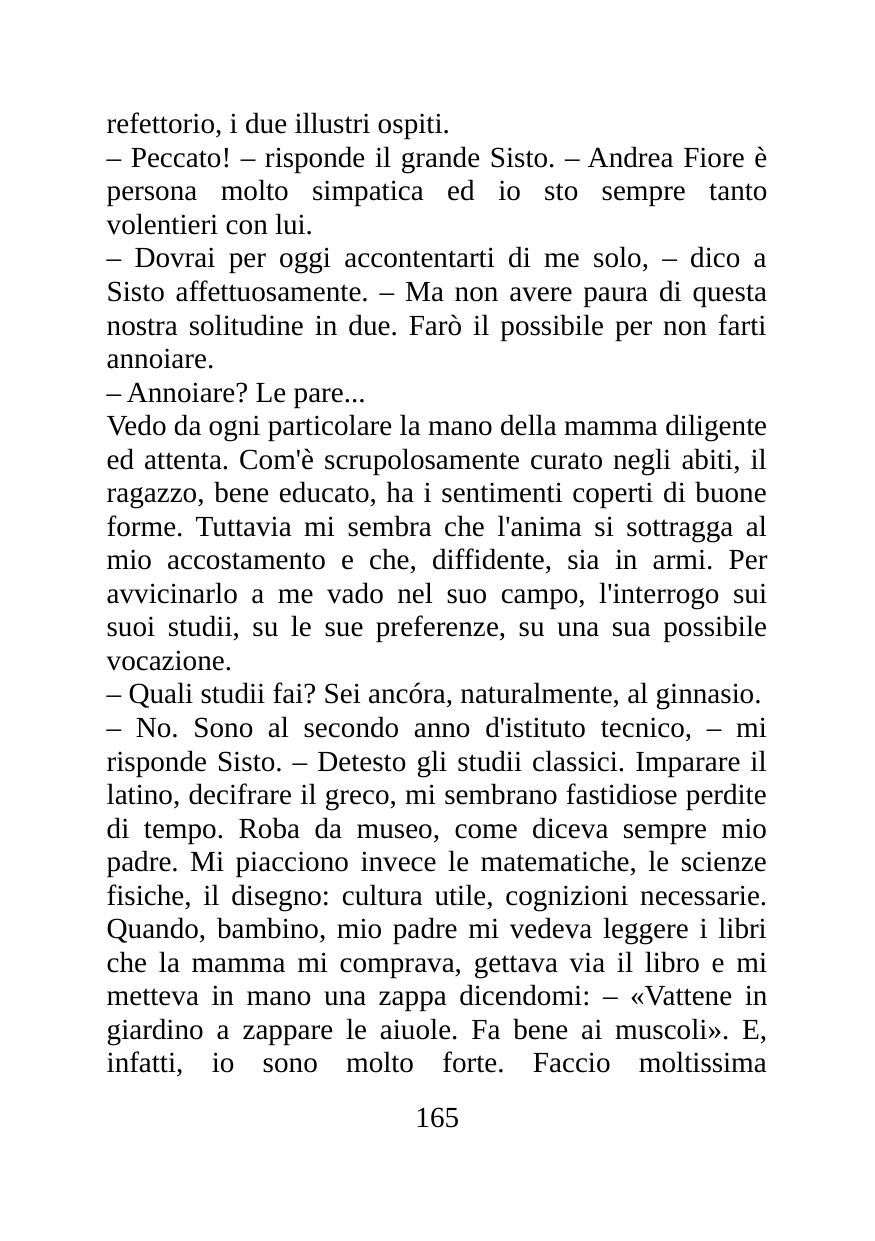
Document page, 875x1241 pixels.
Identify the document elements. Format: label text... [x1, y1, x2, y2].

text Vedo da ogni particolare la mano della mamma diligente ed attenta. Com'è scrupolosamente curato negli abiti, il ragazzo, bene educato, ha i sentimenti coperti di buone forme. Tuttavia mi sembra che l'anima si sottragga al mio accostamento e che, diffidente, sia in armi. Per avvicinarlo a me vado nel suo campo, l'interrogo sui suoi studii, su le sue preferenze, su una sua possibile vocazione. [106, 408, 768, 677]
text – Dovrai per oggi accontentarti di me solo, – dico a Sisto affettuosamente. – Ma non avere paura di questa nostra solitudine in due. Farò il possibile per non farti annoiare. [106, 241, 768, 375]
text refettorio, i due illustri ospiti. [106, 106, 768, 140]
text – Quali studii fai? Sei ancóra, naturalmente, al ginnasio. [106, 677, 768, 710]
text – Peccato! – risponde il grande Sisto. – Andrea Fiore è persona molto simpatica ed io sto sempre tanto volentieri con lui. [106, 140, 768, 241]
text – Annoiare? Le pare... [106, 375, 768, 408]
text – No. Sono al secondo anno d'istituto tecnico, – mi risponde Sisto. – Detesto gli studii classici. Imparare il latino, decifrare il greco, mi sembrano fastidiose perdite di tempo. Roba da museo, come diceva sempre mio padre. Mi piacciono invece le matematiche, le scienze fisiche, il disegno: cultura utile, cognizioni necessarie. Quando, bambino, mio padre mi vedeva leggere i libri che la mamma mi comprava, gettava via il libro e mi metteva in mano una zappa dicendomi: – «Vattene in giardino a zappare le aiuole. Fa bene ai muscoli». E, infatti, io sono molto forte. Faccio moltissima [106, 710, 768, 1079]
